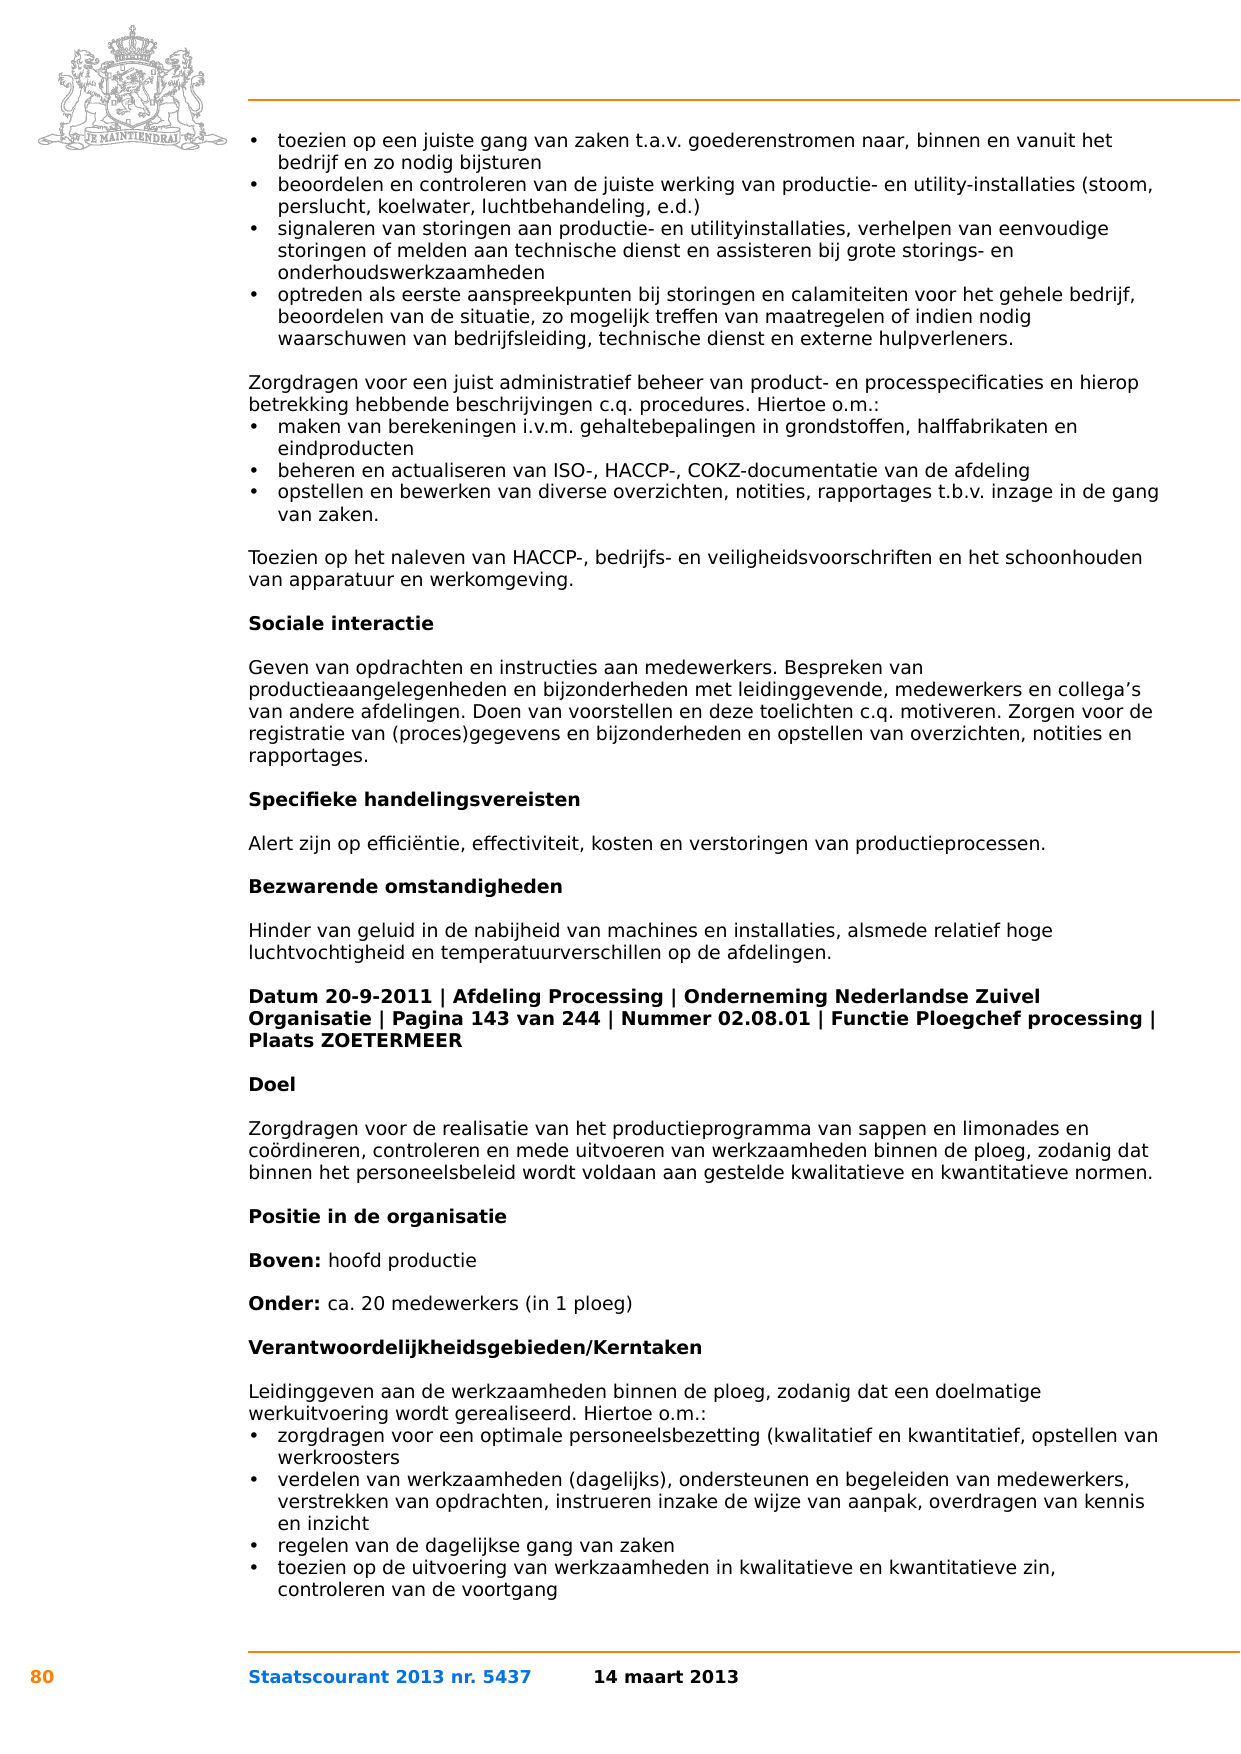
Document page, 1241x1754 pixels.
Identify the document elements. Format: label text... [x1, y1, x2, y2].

subtitle Sociale interactie [248, 613, 1163, 635]
text Toezien op het naleven van HACCP-, bedrijfs- en veiligheidsvoorschriften en het schoonhouden van apparatuur en werkomgeving. [248, 547, 1163, 591]
text • verdelen van werkzaamheden (dagelijks), ondersteunen en begeleiden van medewerkers, verstrekken van opdrachten, instrueren inzake de wijze van aanpak, overdragen van kennis en inzicht [248, 1469, 1163, 1535]
text Alert zijn op efficiëntie, effectiviteit, kosten en verstoringen van productieprocessen. [248, 833, 1163, 854]
subtitle Datum 20-9-2011 | Afdeling Processing | Onderneming Nederlandse Zuivel Organisatie | Pagina 143 van 244 | Nummer 02.08.01 | Functie Ploegchef processing | Plaats ZOETERMEER [248, 986, 1163, 1052]
text • opstellen en bewerken van diverse overzichten, notities, rapportages t.b.v. inzage in de gang van zaken. [248, 481, 1163, 525]
text Geven van opdrachten en instructies aan medewerkers. Bespreken van productieaangelegenheden en bijzonderheden met leidinggevende, medewerkers en collega’s van andere afdelingen. Doen van voorstellen en deze toelichten c.q. motiveren. Zorgen voor de registratie van (proces)gegevens en bijzonderheden en opstellen van overzichten, notities en rapportages. [248, 657, 1163, 767]
text • signaleren van storingen aan productie- en utilityinstallaties, verhelpen van eenvoudige storingen of melden aan technische dienst en assisteren bij grote storings- en onderhoudswerkzaamheden [248, 218, 1163, 284]
subtitle Verantwoordelijkheidsgebieden/Kerntaken [248, 1337, 1163, 1359]
text • beoordelen en controleren van de juiste werking van productie- en utility-installaties (stoom, perslucht, koelwater, luchtbehandeling, e.d.) [248, 174, 1163, 218]
subtitle Specifieke handelingsvereisten [248, 789, 1163, 811]
text Zorgdragen voor de realisatie van het productieprogramma van sappen en limonades en coördineren, controleren en mede uitvoeren van werkzaamheden binnen de ploeg, zodanig dat binnen het personeelsbeleid wordt voldaan aan gestelde kwalitatieve en kwantitatieve normen. [248, 1118, 1163, 1184]
text • optreden als eerste aanspreekpunten bij storingen en calamiteiten voor het gehele bedrijf, beoordelen van de situatie, zo mogelijk treffen van maatregelen of indien nodig waarschuwen van bedrijfsleiding, technische dienst en externe hulpverleners. [248, 284, 1163, 350]
text • maken van berekeningen i.v.m. gehaltebepalingen in grondstoffen, halffabrikaten en eindproducten [248, 416, 1163, 459]
text Hinder van geluid in de nabijheid van machines en installaties, alsmede relatief hoge luchtvochtigheid en temperatuurverschillen op de afdelingen. [248, 920, 1163, 964]
text • zorgdragen voor een optimale personeelsbezetting (kwalitatief en kwantitatief, opstellen van werkroosters [248, 1425, 1163, 1469]
text Leidinggeven aan de werkzaamheden binnen de ploeg, zodanig dat een doelmatige werkuitvoering wordt gerealiseerd. Hiertoe o.m.: [248, 1381, 1163, 1425]
subtitle Doel [248, 1074, 1163, 1096]
text • toezien op een juiste gang van zaken t.a.v. goederenstromen naar, binnen en vanuit het bedrijf en zo nodig bijsturen [248, 130, 1163, 174]
picture [38, 25, 227, 150]
subtitle Bezwarende omstandigheden [248, 876, 1163, 898]
text Boven: hoofd productie [248, 1249, 1163, 1271]
text • regelen van de dagelijkse gang van zaken [248, 1535, 1163, 1557]
text Zorgdragen voor een juist administratief beheer van product- en processpecificaties en hierop betrekking hebbende beschrijvingen c.q. procedures. Hiertoe o.m.: [248, 372, 1163, 416]
subtitle Positie in de organisatie [248, 1206, 1163, 1228]
text Onder: ca. 20 medewerkers (in 1 ploeg) [248, 1293, 1163, 1315]
text • toezien op de uitvoering van werkzaamheden in kwalitatieve en kwantitatieve zin, controleren van de voortgang [248, 1557, 1163, 1601]
text • beheren en actualiseren van ISO-, HACCP-, COKZ-documentatie van de afdeling [248, 459, 1163, 481]
